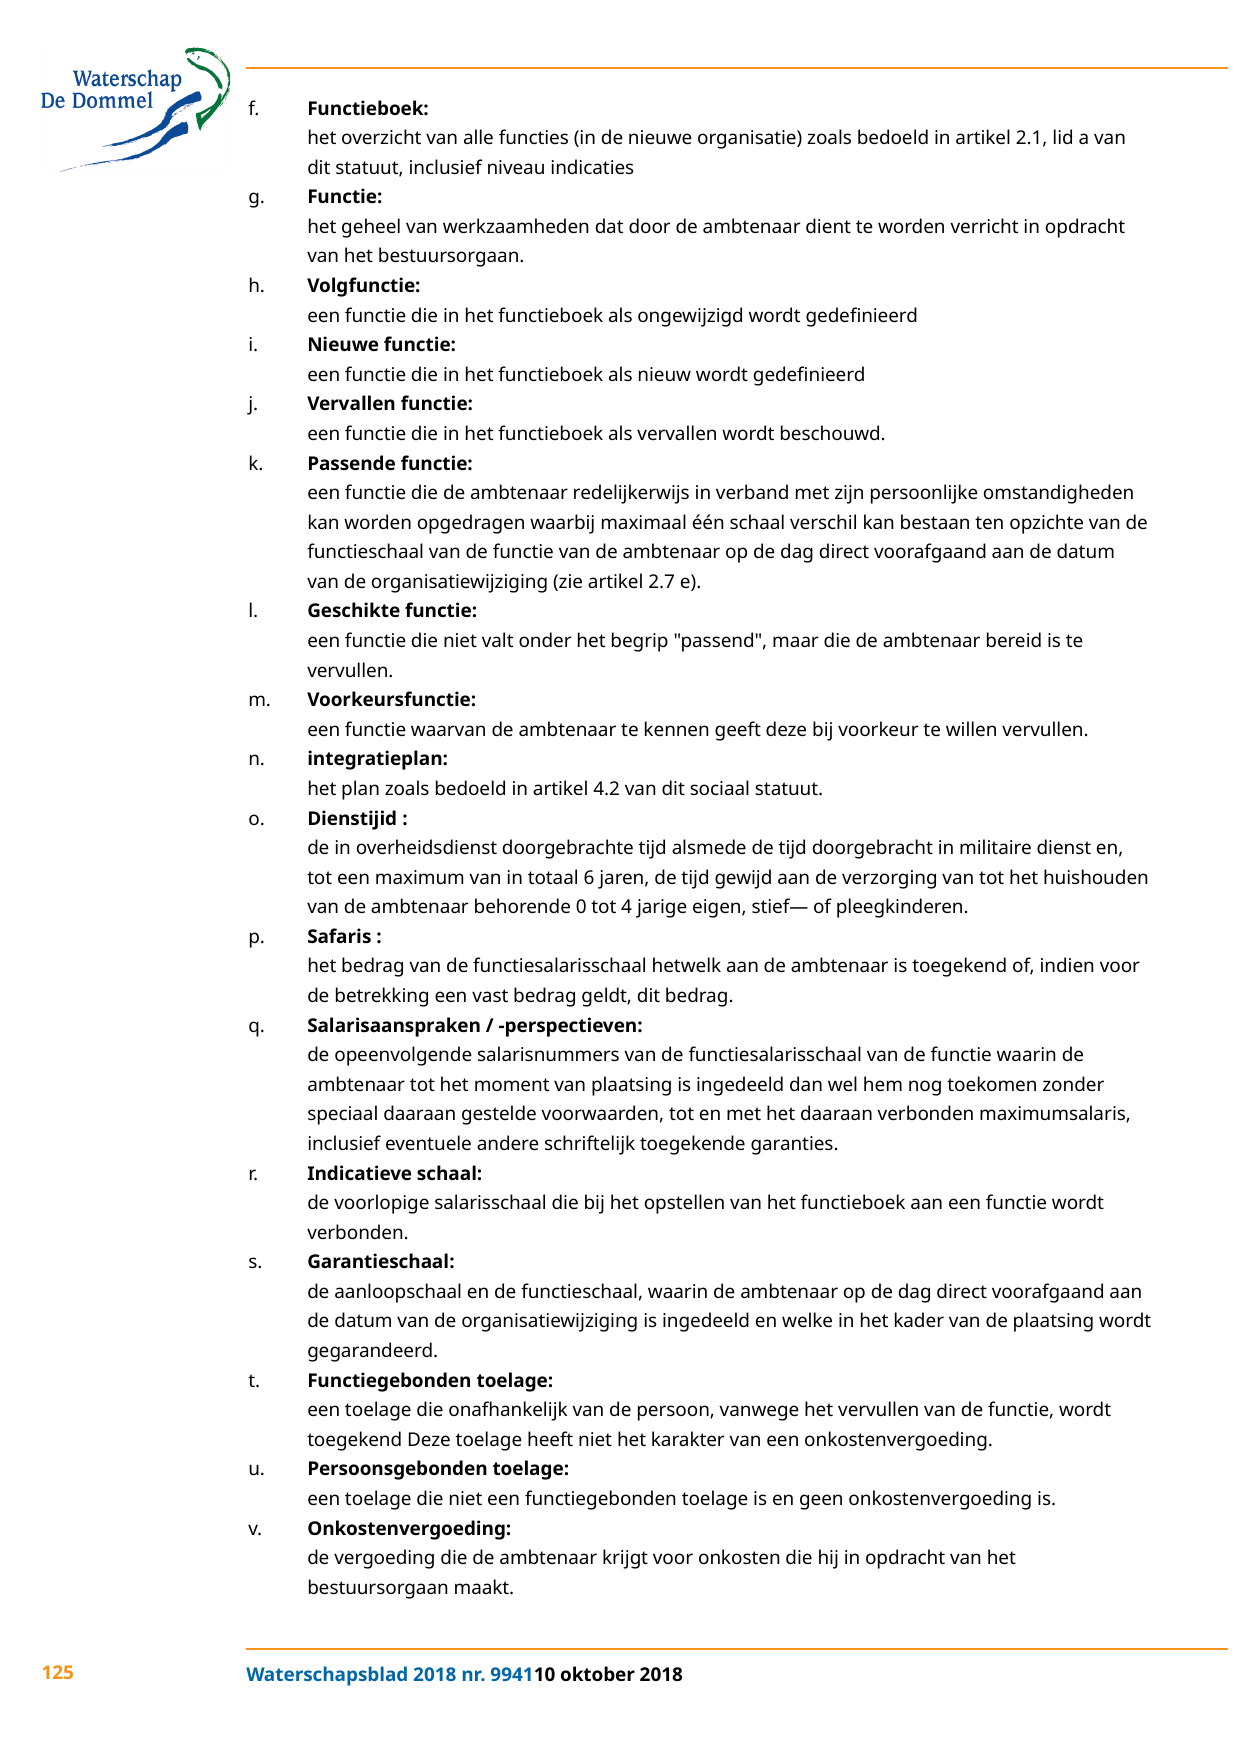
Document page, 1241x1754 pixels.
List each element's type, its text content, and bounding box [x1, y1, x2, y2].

list het plan zoals bedoeld in artikel 4.2 van dit sociaal statuut. [248, 775, 1152, 801]
list Garantieschaal: [248, 1248, 1152, 1274]
list Persoonsgebonden toelage: [248, 1456, 1152, 1481]
list integratieplan: [248, 746, 1152, 771]
list Indicatieve schaal: [248, 1160, 1152, 1186]
list de opeenvolgende salarisnummers van de functiesalarisschaal van de functie waarin de ambtenaar tot het moment van plaatsing is ingedeeld dan wel hem nog toekomen zonder speciaal daaraan gestelde voorwaarden, tot en met het daaraan verbonden maximumsalaris, inclusief eventuele andere schriftelijk toegekende garanties. [248, 1041, 1152, 1156]
list Onkostenvergoeding: [248, 1515, 1152, 1541]
list de voorlopige salarisschaal die bij het opstellen van het functieboek aan een functie wordt verbonden. [248, 1189, 1152, 1245]
list het bedrag van de functiesalarisschaal hetwelk aan de ambtenaar is toegekend of, indien voor de betrekking een vast bedrag geldt, dit bedrag. [248, 953, 1152, 1008]
list de vergoeding die de ambtenaar krijgt voor onkosten die hij in opdracht van het bestuursorgaan maakt. [248, 1544, 1152, 1600]
list een functie die in het functieboek als ongewijzigd wordt gedefinieerd [248, 302, 1152, 328]
picture [41, 47, 231, 172]
list Safaris : [248, 923, 1152, 949]
list een functie die in het functieboek als nieuw wordt gedefinieerd [248, 361, 1152, 387]
list een functie die niet valt onder het begrip "passend", maar die de ambtenaar bereid is te vervullen. [248, 627, 1152, 683]
list het overzicht van alle functies (in de nieuwe organisatie) zoals bedoeld in artikel 2.1, lid a van dit statuut, inclusief niveau indicaties [248, 124, 1152, 180]
list de aanloopschaal en de functieschaal, waarin de ambtenaar op de dag direct voorafgaand aan de datum van de organisatiewijziging is ingedeeld en welke in het kader van de plaatsing wordt gegarandeerd. [248, 1278, 1152, 1363]
list Salarisaanspraken / -perspectieven: [248, 1012, 1152, 1038]
list een toelage die onafhankelijk van de persoon, vanwege het vervullen van de functie, wordt toegekend Deze toelage heeft niet het karakter van een onkostenvergoeding. [248, 1396, 1152, 1452]
list een functie die de ambtenaar redelijkerwijs in verband met zijn persoonlijke omstandigheden kan worden opgedragen waarbij maximaal één schaal verschil kan bestaan ten opzichte van de functieschaal van de functie van de ambtenaar op de dag direct voorafgaand aan de datum van de organisatiewijziging (zie artikel 2.7 e). [248, 479, 1152, 594]
list Nieuwe functie: [248, 331, 1152, 357]
list het geheel van werkzaamheden dat door de ambtenaar dient te worden verricht in opdracht van het bestuursorgaan. [248, 213, 1152, 268]
list Volgfunctie: [248, 272, 1152, 298]
list een functie die in het functieboek als vervallen wordt beschouwd. [248, 420, 1152, 446]
list Passende functie: [248, 450, 1152, 476]
list de in overheidsdienst doorgebrachte tijd alsmede de tijd doorgebracht in militaire dienst en, tot een maximum van in totaal 6 jaren, de tijd gewijd aan de verzorging van tot het huishouden van de ambtenaar behorende 0 tot 4 jarige eigen, stief— of pleegkinderen. [248, 834, 1152, 919]
list een functie waarvan de ambtenaar te kennen geeft deze bij voorkeur te willen vervullen. [248, 716, 1152, 742]
list Geschikte functie: [248, 598, 1152, 623]
list Functieboek: [248, 95, 1152, 121]
list Dienstijid : [248, 805, 1152, 831]
list Voorkeursfunctie: [248, 686, 1152, 712]
list Functie: [248, 183, 1152, 209]
list Functiegebonden toelage: [248, 1367, 1152, 1393]
list een toelage die niet een functiegebonden toelage is en geen onkostenvergoeding is. [248, 1485, 1152, 1511]
list Vervallen functie: [248, 391, 1152, 416]
